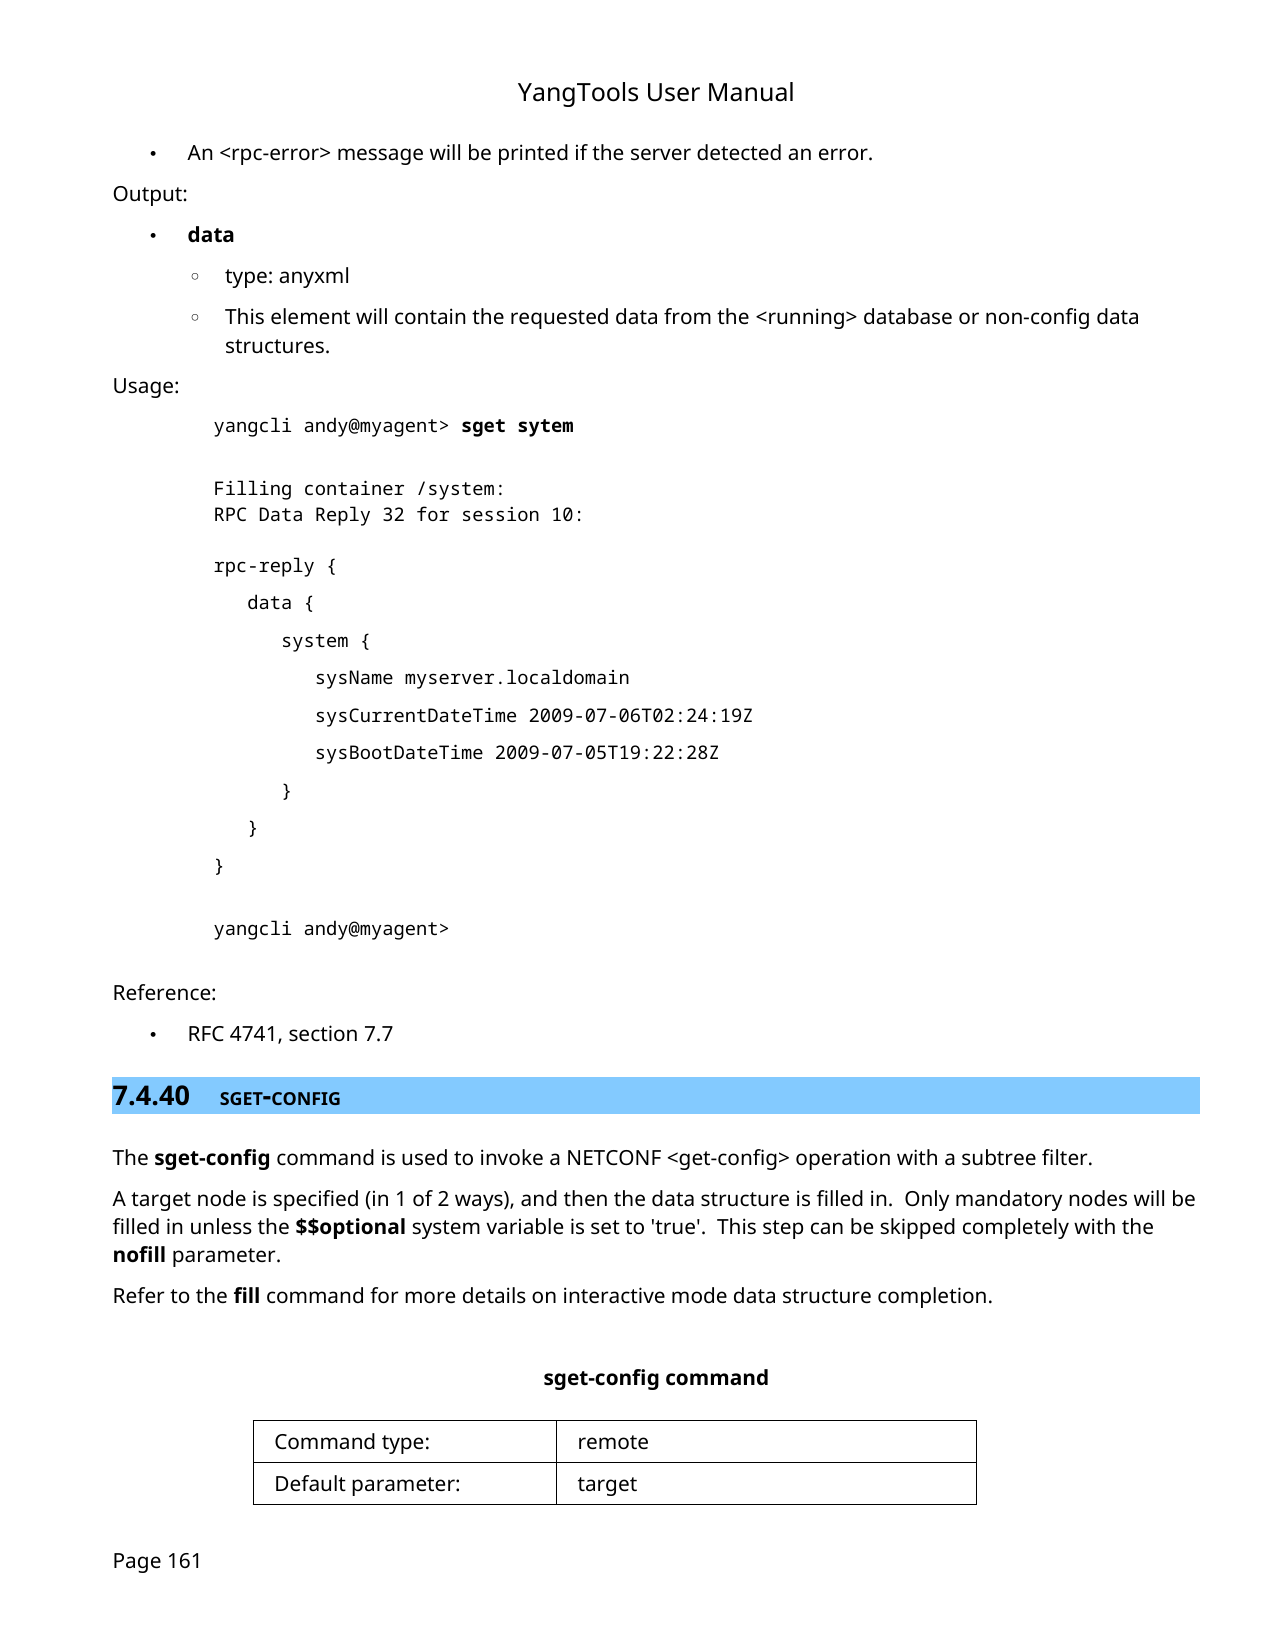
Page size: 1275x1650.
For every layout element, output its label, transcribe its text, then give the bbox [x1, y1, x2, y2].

list data [150, 220, 1200, 249]
text yangcli andy@myagent> sget sytem [139, 413, 1200, 464]
text system { [139, 627, 1200, 653]
text Refer to the fill command for more details on interactive mode data structure completion. [112, 1282, 1200, 1310]
text Reference: [112, 978, 1200, 1007]
table_header Command type: [254, 1421, 556, 1462]
text yangcli andy@myagent> [139, 890, 1200, 966]
list An <rpc-error> message will be printed if the server detected an error. [150, 138, 1200, 167]
text } [139, 777, 1200, 803]
subtitle sget-config command [127, 1363, 1185, 1392]
text Output: [112, 179, 1200, 208]
text Usage: [112, 372, 1200, 400]
text Filling container /system: RPC Data Reply 32 for session 10: rpc-reply { [139, 476, 1200, 578]
list RFC 4741, section 7.7 [150, 1019, 1200, 1048]
subtitle sget-config [112, 1077, 1200, 1114]
text A target node is specified (in 1 of 2 ways), and then the data structure is filled in. Only mandatory nodes will be filled in unless the $$optional system variable is set to 'true'. This step can be skipped completely with the nofill parameter. [112, 1184, 1200, 1269]
text The sget-config command is used to invoke a NETCONF <get-config> operation with a subtree filter. [112, 1143, 1200, 1171]
text sysBootDateTime 2009-07-05T19:22:28Z [139, 740, 1200, 765]
list type: anyxml [187, 261, 1200, 290]
table_cell target [557, 1463, 976, 1503]
text sysName myserver.localdomain [139, 665, 1200, 690]
text data { [139, 590, 1200, 615]
table_cell Default parameter: [254, 1463, 556, 1503]
table_header remote [557, 1421, 976, 1462]
list This element will contain the requested data from the <running> database or non-config data structures. [187, 302, 1200, 359]
text sysCurrentDateTime 2009-07-06T02:24:19Z [139, 702, 1200, 728]
text } [139, 815, 1200, 840]
text } [139, 852, 1200, 878]
